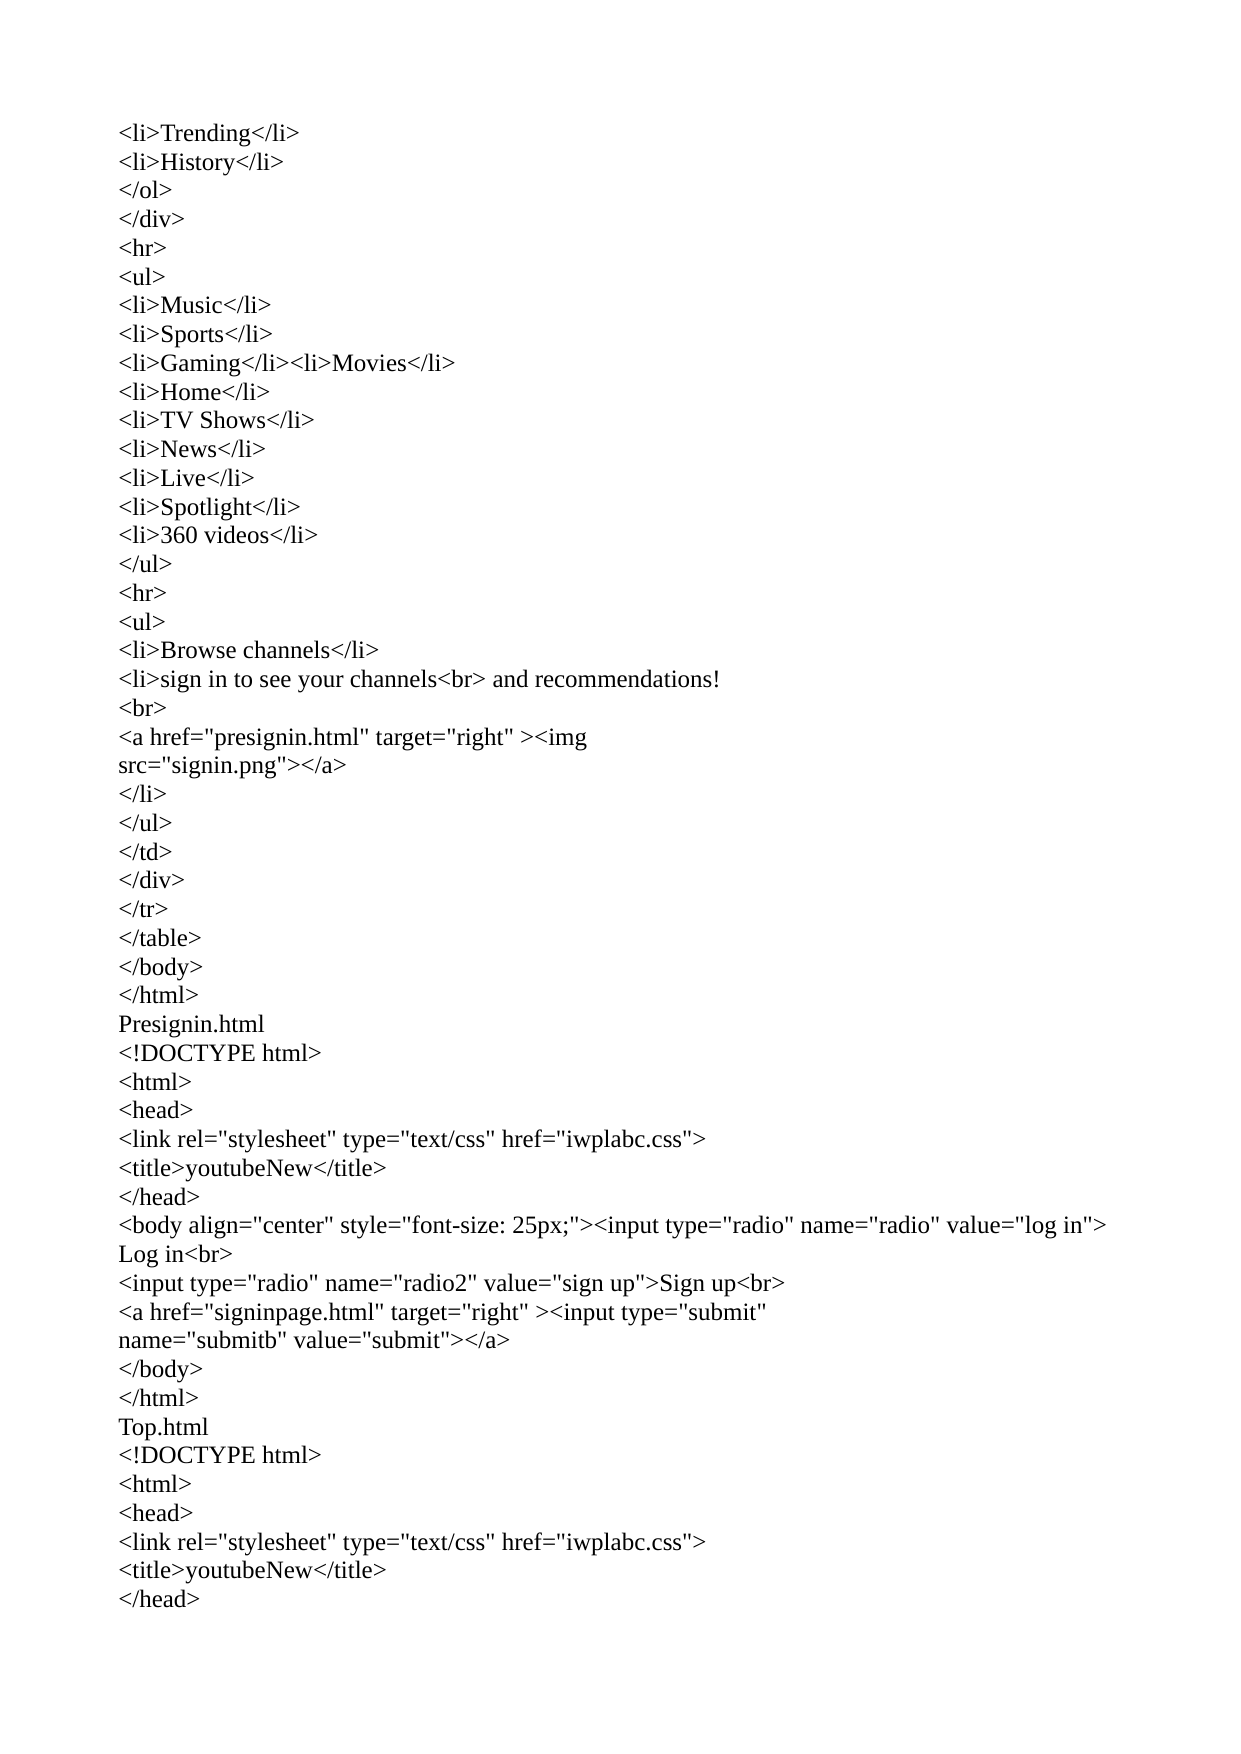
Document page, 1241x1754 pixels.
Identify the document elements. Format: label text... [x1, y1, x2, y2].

text <input type="radio" name="radio2" value="sign up">Sign up<br> [118, 1268, 1122, 1297]
text </head> [118, 1182, 1122, 1211]
text </div> [118, 866, 1122, 894]
text </head> [118, 1584, 1122, 1613]
text <link rel="stylesheet" type="text/css" href="iwplabc.css"> [118, 1527, 1122, 1556]
text <head> [118, 1498, 1122, 1527]
text <li>Gaming</li><li>Movies</li> [118, 348, 1122, 377]
text </td> [118, 837, 1122, 866]
text </ol> [118, 176, 1122, 204]
text <li>360 videos</li> [118, 521, 1122, 549]
text <link rel="stylesheet" type="text/css" href="iwplabc.css"> [118, 1124, 1122, 1153]
text <hr> [118, 578, 1122, 607]
text </html> [118, 1383, 1122, 1412]
text <li>TV Shows</li> [118, 406, 1122, 434]
text </li> [118, 779, 1122, 808]
text Presignin.html [118, 1009, 1122, 1038]
text <a href="presignin.html" target="right" ><img [118, 722, 1122, 751]
text Top.html [118, 1412, 1122, 1441]
text <html> [118, 1469, 1122, 1498]
text <li>Home</li> [118, 377, 1122, 406]
text <li>Music</li> [118, 291, 1122, 319]
text </ul> [118, 808, 1122, 837]
text <ul> [118, 262, 1122, 291]
text <body align="center" style="font-size: 25px;"><input type="radio" name="radio" value="log in"> Log in<br> [118, 1211, 1122, 1268]
text <li>Spotlight</li> [118, 492, 1122, 521]
text </tr> [118, 894, 1122, 923]
text <html> [118, 1067, 1122, 1096]
text </ul> [118, 549, 1122, 578]
text <head> [118, 1096, 1122, 1124]
text <li>Browse channels</li> [118, 636, 1122, 664]
text <li>News</li> [118, 434, 1122, 463]
text </table> [118, 923, 1122, 952]
text <a href="signinpage.html" target="right" ><input type="submit" [118, 1297, 1122, 1326]
text <li>History</li> [118, 147, 1122, 176]
text <br> [118, 693, 1122, 722]
text <li>Live</li> [118, 463, 1122, 492]
text </div> [118, 204, 1122, 233]
text <li>sign in to see your channels<br> and recommendations! [118, 664, 1122, 693]
text <!DOCTYPE html> [118, 1441, 1122, 1469]
text <li>Sports</li> [118, 319, 1122, 348]
text <title>youtubeNew</title> [118, 1153, 1122, 1182]
text <hr> [118, 233, 1122, 262]
text </html> [118, 981, 1122, 1009]
text <title>youtubeNew</title> [118, 1556, 1122, 1584]
text name="submitb" value="submit"></a> [118, 1326, 1122, 1354]
text </body> [118, 952, 1122, 981]
text <ul> [118, 607, 1122, 636]
text src="signin.png"></a> [118, 751, 1122, 779]
text <!DOCTYPE html> [118, 1038, 1122, 1067]
text </body> [118, 1354, 1122, 1383]
text <li>Trending</li> [118, 118, 1122, 147]
